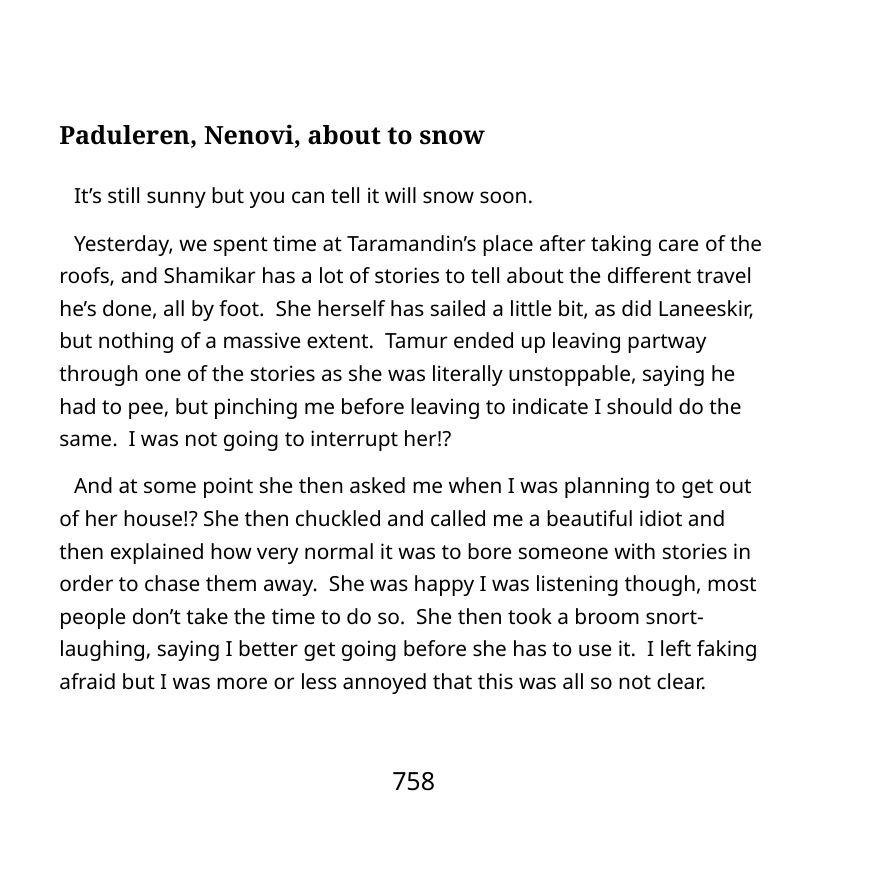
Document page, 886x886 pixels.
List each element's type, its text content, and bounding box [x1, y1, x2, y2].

subtitle Paduleren, Nenovi, about to snow [59, 118, 768, 152]
text Yesterday, we spent time at Taramandin’s place after taking care of the roofs, and Shamikar has a lot of stories to tell about the different travel he’s done, all by foot. She herself has sailed a little bit, as did Laneeskir, but nothing of a massive extent. Tamur ended up leaving partway through one of the stories as she was literally unstoppable, saying he had to pee, but pinching me before leaving to indicate I should do the same. I was not going to interrupt her!? [59, 229, 768, 453]
text It’s still sunny but you can tell it will snow soon. [59, 182, 768, 210]
text And at some point she then asked me when I was planning to get out of her house!? She then chuckled and called me a beautiful idiot and then explained how very normal it was to bore someone with stories in order to chase them away. She was happy I was listening though, most people don’t take the time to do so. She then took a broom snort-laughing, saying I better get going before she has to use it. I left faking afraid but I was more or less annoyed that this was all so not clear. [59, 472, 768, 696]
